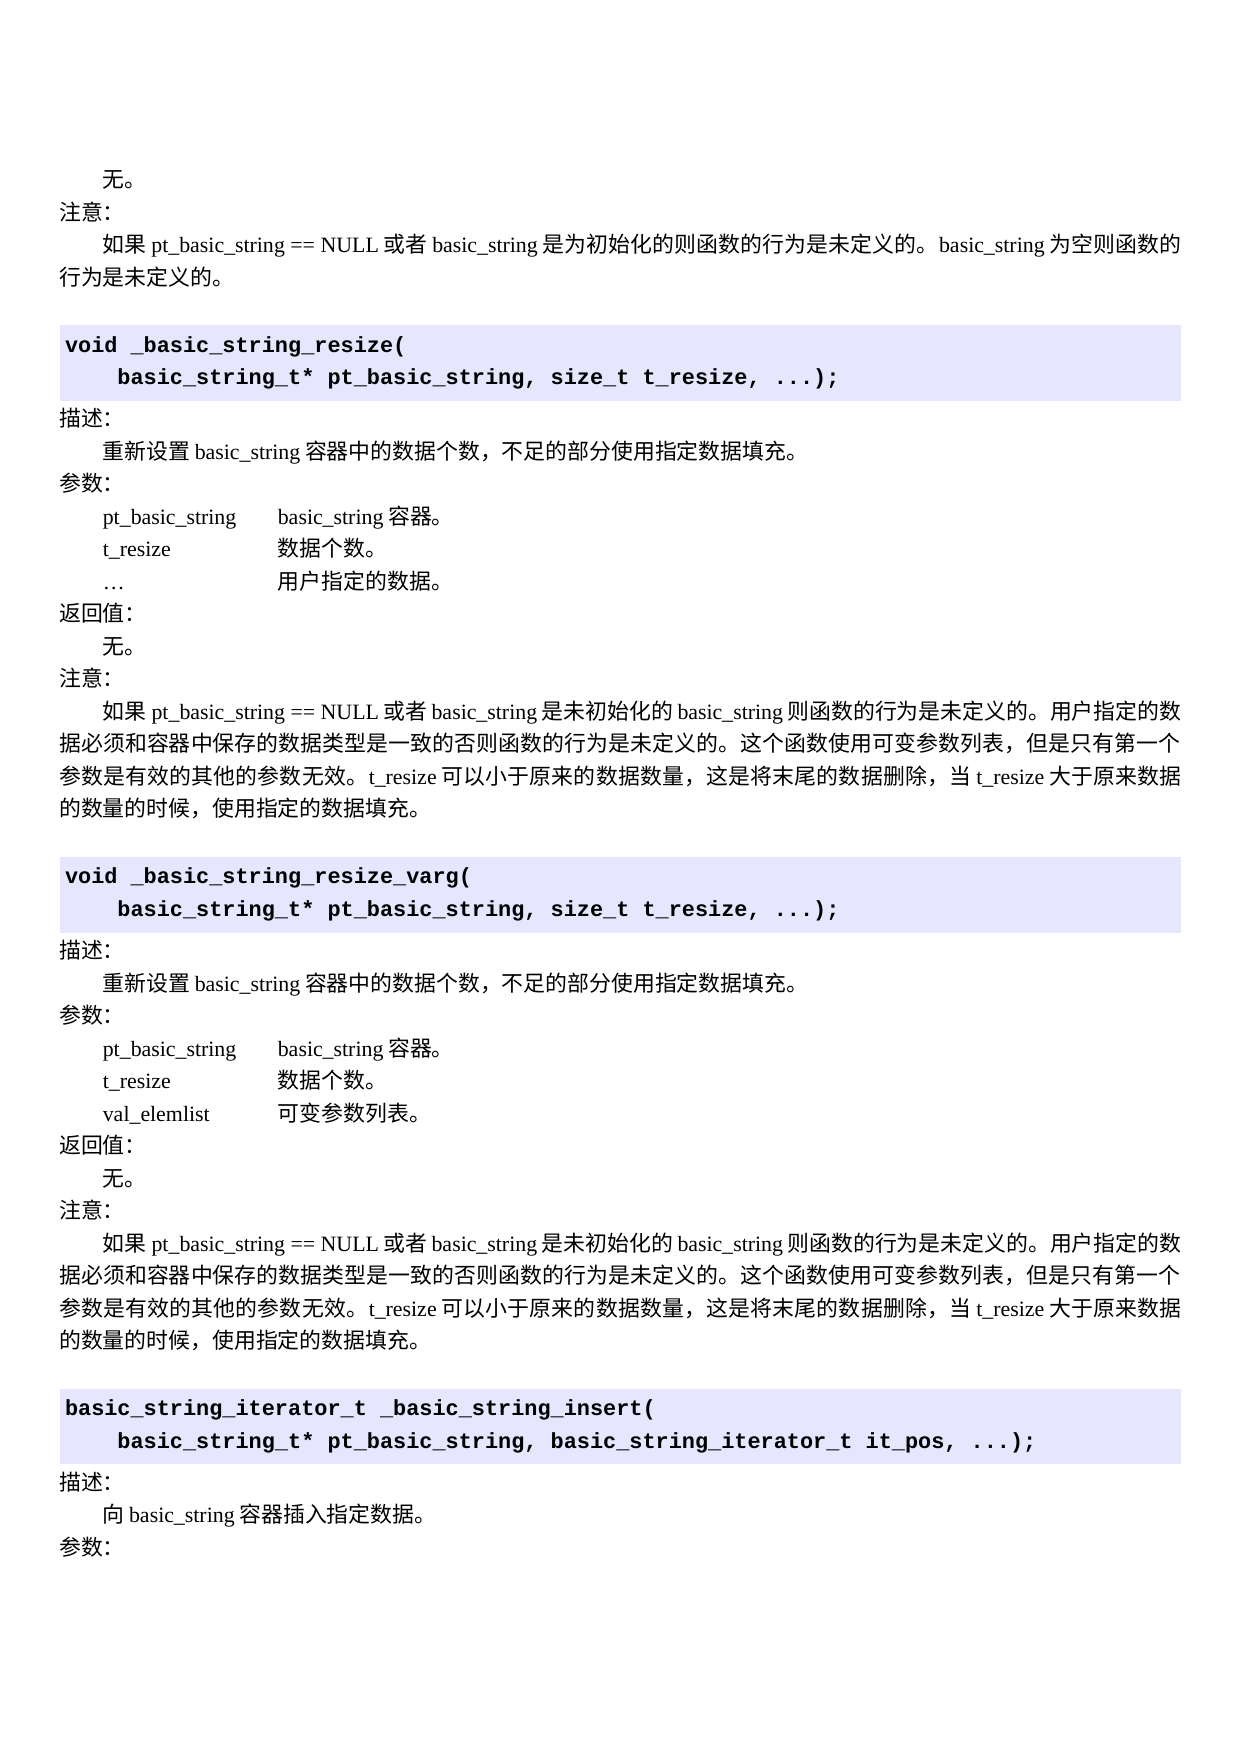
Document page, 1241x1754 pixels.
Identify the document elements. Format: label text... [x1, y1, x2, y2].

text 注意： [59, 1193, 1181, 1225]
text 描述： [59, 934, 1181, 965]
text 参数： [59, 466, 1181, 498]
text 参数： [59, 1529, 1181, 1562]
table_header basic_string_iterator_t _basic_string_insert( basic_string_t* pt_basic_string, basic_string_iterator_t it_pos, ...); [60, 1389, 1181, 1464]
text t_resize 数据个数。 [59, 531, 1181, 563]
text 如果 pt_basic_string == NULL或者basic_string是未初始化的basic_string则函数的行为是未定义的。用户指定的数据必须和容器中保存的数据类型是一致的否则函数的行为是未定义的。这个函数使用可变参数列表，但是只有第一个参数是有效的其他的参数无效。t_resize可以小于原来的数据数量，这是将末尾的数据删除，当t_resize大于原来数据的数量的时候，使用指定的数据填充。 [59, 693, 1181, 823]
text 无。 [59, 162, 1181, 194]
text 重新设置basic_string容器中的数据个数，不足的部分使用指定数据填充。 [59, 433, 1181, 466]
text 向basic_string容器插入指定数据。 [59, 1497, 1181, 1529]
text t_resize 数据个数。 [59, 1063, 1181, 1095]
text 如果pt_basic_string == NULL或者basic_string是为初始化的则函数的行为是未定义的。basic_string为空则函数的行为是未定义的。 [59, 227, 1181, 292]
text 返回值： [59, 596, 1181, 628]
text 描述： [59, 402, 1181, 433]
text … 用户指定的数据。 [59, 563, 1181, 596]
text 参数： [59, 998, 1181, 1030]
text 返回值： [59, 1128, 1181, 1160]
table_header void _basic_string_resize( basic_string_t* pt_basic_string, size_t t_resize, ...); [60, 325, 1181, 401]
text 如果 pt_basic_string == NULL或者basic_string是未初始化的basic_string则函数的行为是未定义的。用户指定的数据必须和容器中保存的数据类型是一致的否则函数的行为是未定义的。这个函数使用可变参数列表，但是只有第一个参数是有效的其他的参数无效。t_resize可以小于原来的数据数量，这是将末尾的数据删除，当t_resize大于原来数据的数量的时候，使用指定的数据填充。 [59, 1225, 1181, 1355]
text 无。 [59, 1160, 1181, 1193]
text val_elemlist 可变参数列表。 [59, 1095, 1181, 1128]
text 注意： [59, 194, 1181, 227]
text 重新设置basic_string容器中的数据个数，不足的部分使用指定数据填充。 [59, 965, 1181, 998]
text 注意： [59, 661, 1181, 693]
text pt_basic_string basic_string容器。 [59, 1030, 1181, 1063]
text pt_basic_string basic_string容器。 [59, 498, 1181, 531]
text 描述： [59, 1465, 1181, 1497]
table_header void _basic_string_resize_varg( basic_string_t* pt_basic_string, size_t t_resize, ...); [60, 857, 1181, 933]
text 无。 [59, 628, 1181, 661]
